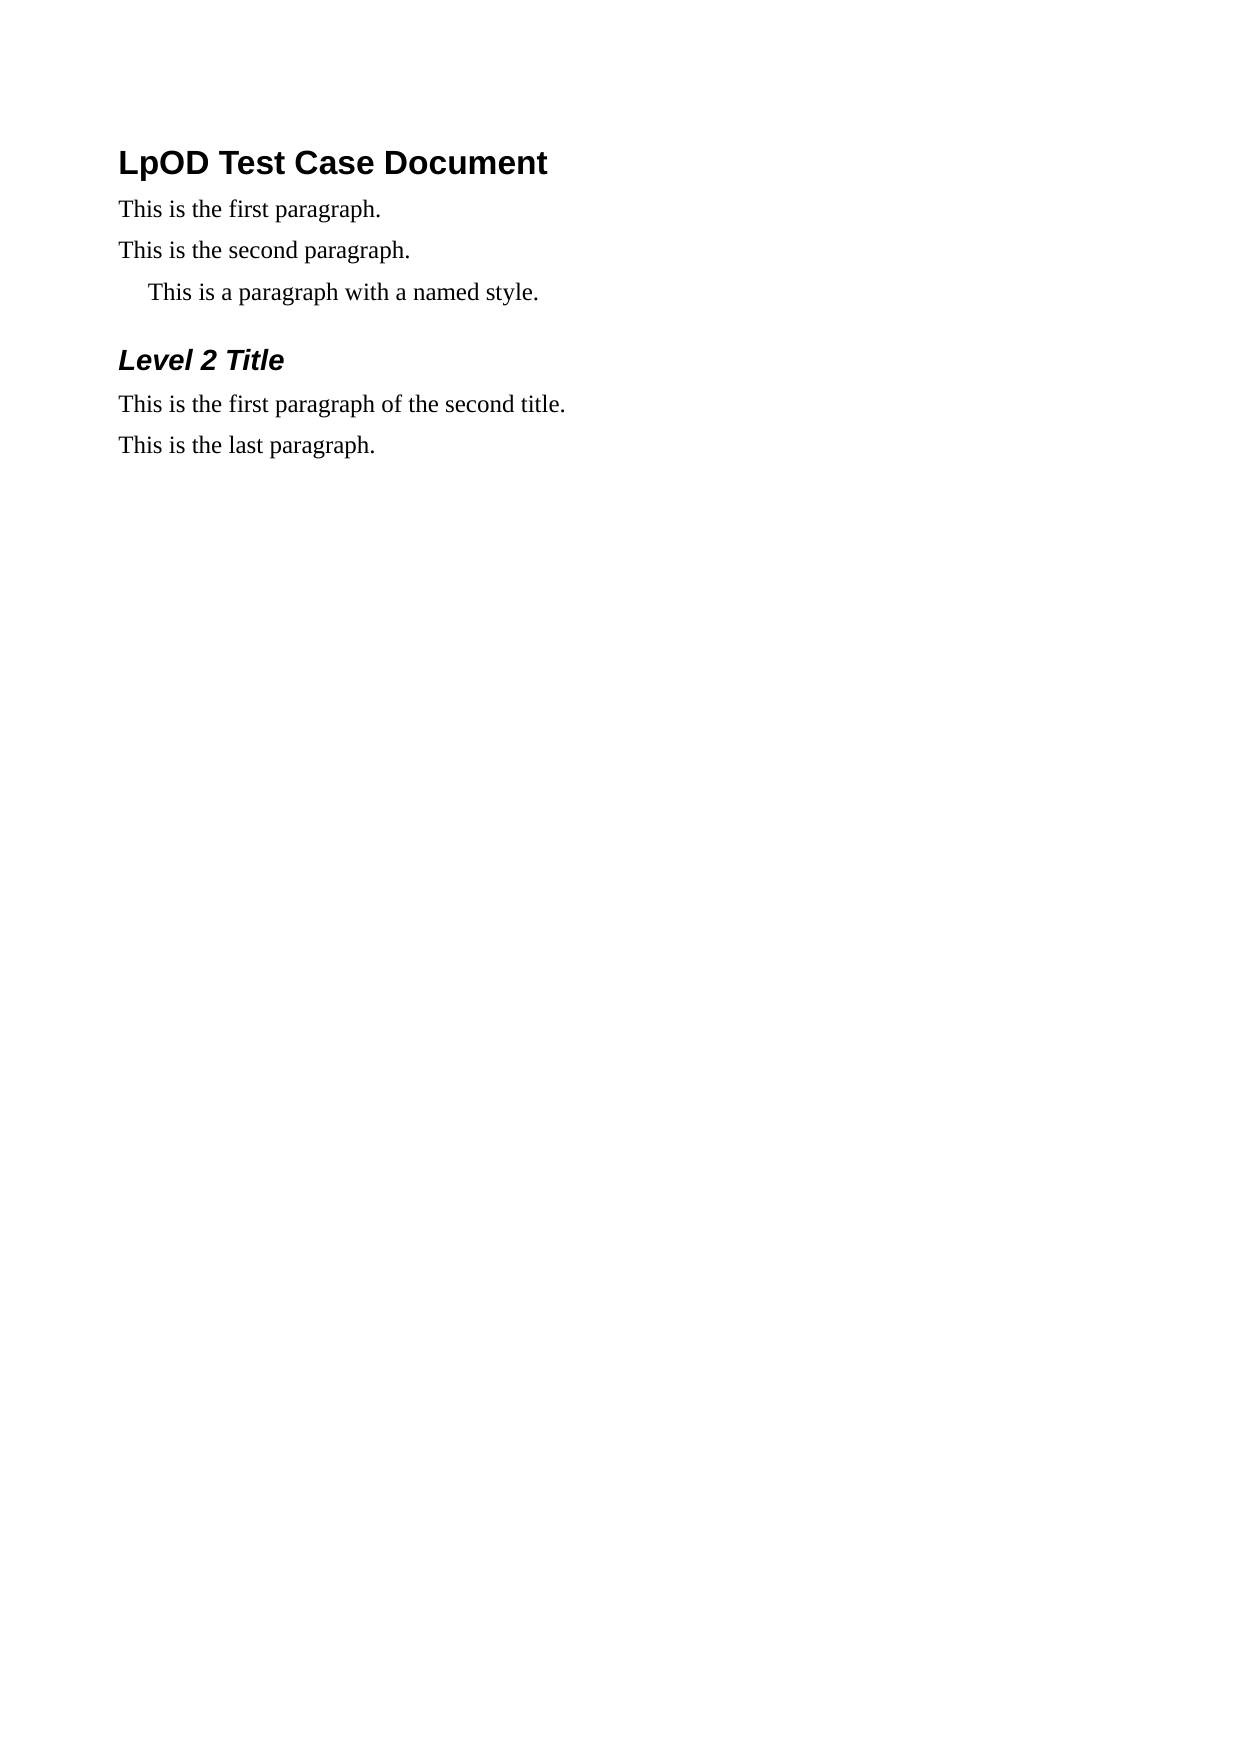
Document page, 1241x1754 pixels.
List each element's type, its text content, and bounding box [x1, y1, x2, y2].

text This is the last paragraph. [118, 430, 1122, 459]
subtitle LpOD Test Case Document [118, 143, 1122, 182]
text This is the second paragraph. [118, 236, 1122, 264]
subtitle Level 2 Title [118, 343, 1122, 377]
text This is a paragraph with a named style. [148, 277, 1122, 306]
text This is the first paragraph of the second title. [118, 389, 1122, 418]
text This is the first paragraph. [118, 194, 1122, 223]
